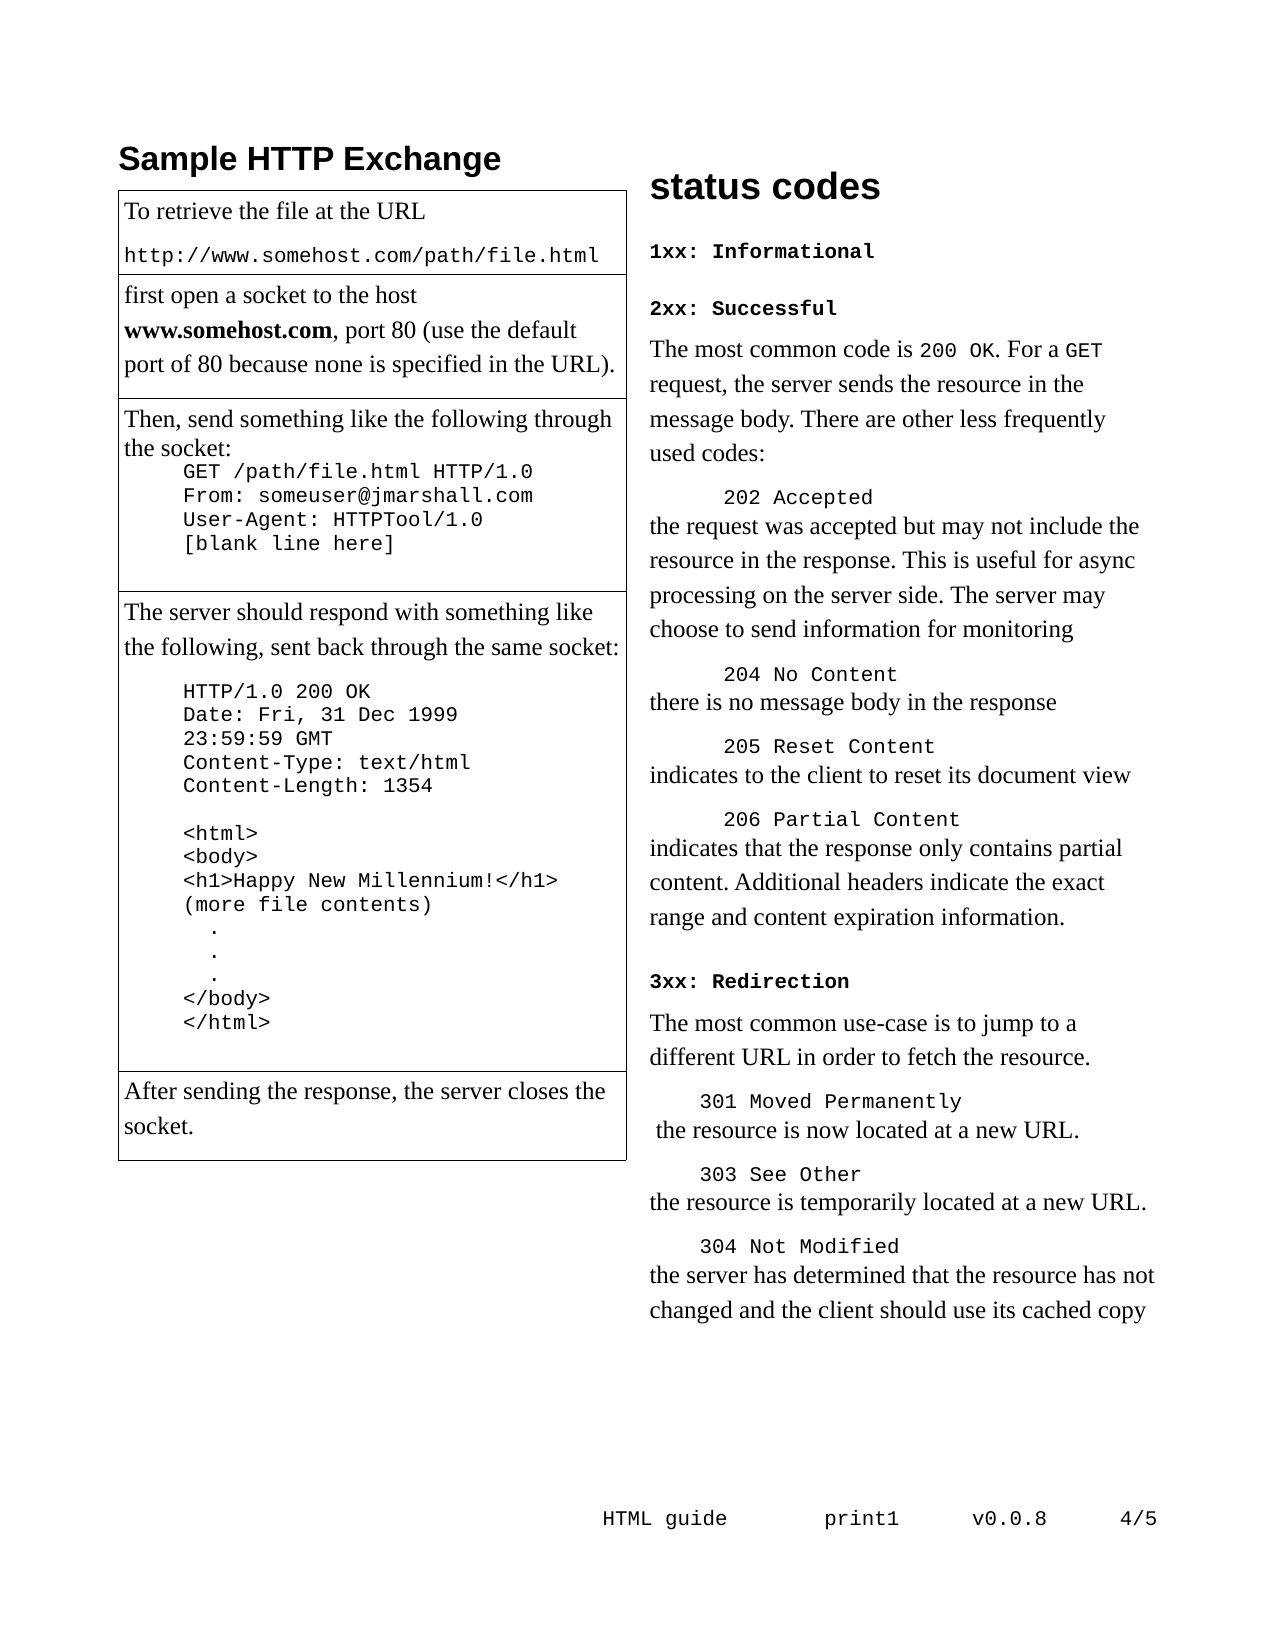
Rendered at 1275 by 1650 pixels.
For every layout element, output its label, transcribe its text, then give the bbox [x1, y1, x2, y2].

text The most common code is 200 OK. For a GET request, the server sends the resource in the message body. There are other less frequently used codes: [649, 334, 1157, 467]
subtitle Sample HTTP Exchange [118, 139, 626, 178]
text the resource is now located at a new URL. [649, 1115, 1157, 1143]
subtitle status codes [649, 164, 1157, 208]
text 204 No Content [649, 663, 1157, 687]
table_cell After sending the response, the server closes the socket. [119, 1072, 626, 1160]
text 303 See Other [649, 1164, 1157, 1187]
subtitle 2xx: Successful [649, 298, 1157, 322]
text 202 Accepted [649, 487, 1157, 511]
text indicates to the client to reset its document view [649, 760, 1157, 789]
table_cell Then, send something like the following through the socket: GET /path/file.html HTTP/1.0 From: someuser@jmarshall.com User-Agent: HTTPTool/1.0 [blank line here] [119, 399, 626, 591]
table_cell first open a socket to the host www.somehost.com, port 80 (use the default port of 80 because none is specified in the URL). [119, 275, 626, 398]
text the server has determined that the resource has not changed and the client should use its cached copy [649, 1260, 1157, 1323]
text The most common use-case is to jump to a different URL in order to fetch the resource. [649, 1008, 1157, 1071]
text 206 Partial Content [649, 809, 1157, 833]
text 205 Reset Content [649, 736, 1157, 760]
text the resource is temporarily located at a new URL. [649, 1187, 1157, 1216]
text the request was accepted but may not include the resource in the response. This is useful for async processing on the server side. The server may choose to send information for monitoring [649, 511, 1157, 643]
subtitle 3xx: Redirection [649, 971, 1157, 995]
subtitle 1xx: Informational [649, 241, 1157, 264]
table_header To retrieve the file at the URL http://www.somehost.com/path/file.html [119, 191, 626, 274]
text 301 Moved Permanently [649, 1091, 1157, 1115]
text 304 Not Modified [649, 1237, 1157, 1260]
text indicates that the response only contains partial content. Additional headers indicate the exact range and content expiration information. [649, 833, 1157, 930]
table_cell The server should respond with something like the following, sent back through the same socket: HTTP/1.0 200 OK Date: Fri, 31 Dec 1999 23:59:59 GMT Content-Type: text/html Content-Length: 1354 <html> <body> <h1>Happy New Millennium!</h1> (more file contents) . . . </body> </html> [119, 592, 626, 1071]
text there is no message body in the response [649, 687, 1157, 716]
